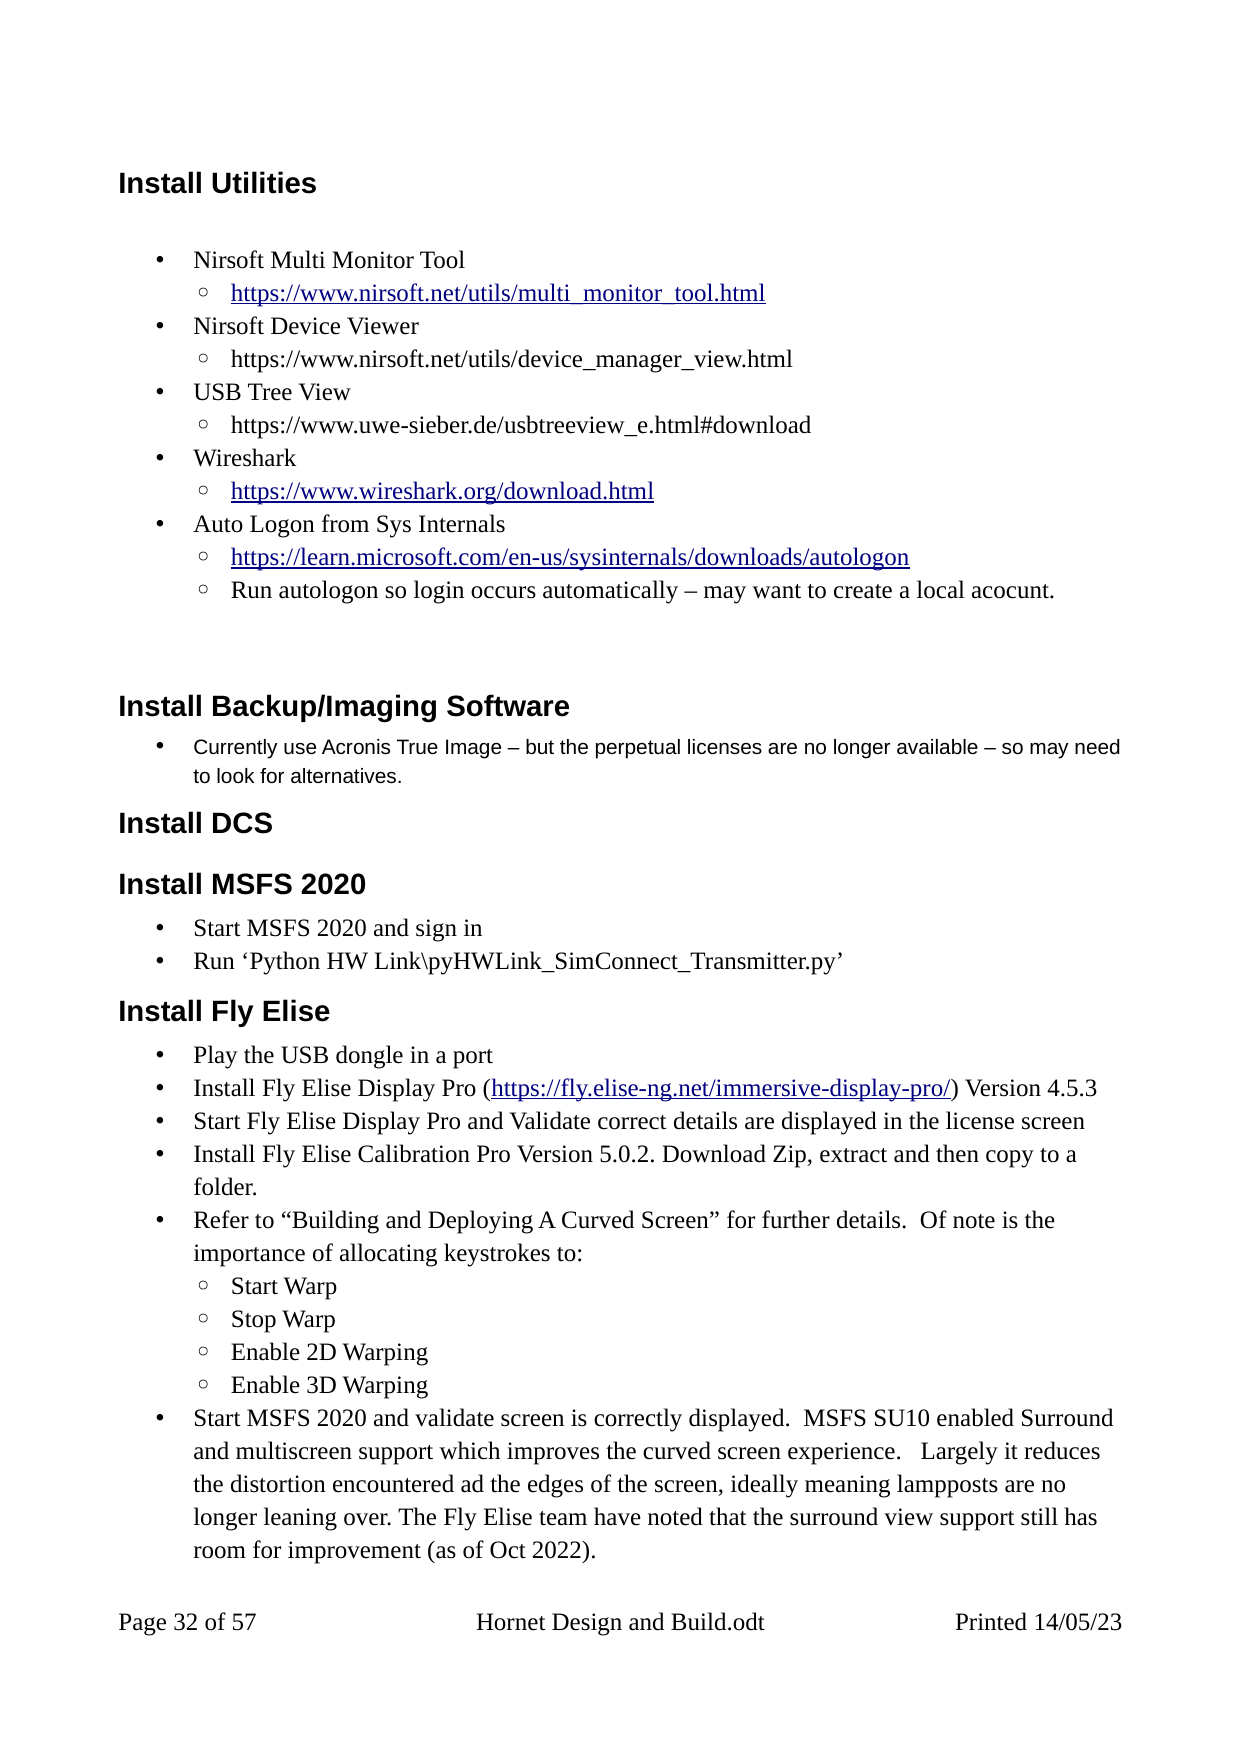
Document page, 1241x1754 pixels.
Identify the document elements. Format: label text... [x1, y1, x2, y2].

subtitle Install Backup/Imaging Software [118, 689, 1122, 723]
list https://www.wireshark.org/download.html [193, 476, 1122, 505]
list Refer to “Building and Deploying A Curved Screen” for further details. Of note is the importance of allocating keystrokes to: [156, 1205, 1122, 1267]
list Run autologon so login occurs automatically – may want to create a local acocunt. [193, 575, 1122, 604]
list https://www.nirsoft.net/utils/multi_monitor_tool.html [193, 278, 1122, 307]
list Run ‘Python HW Link\pyHWLink_SimConnect_Transmitter.py’ [156, 946, 1122, 974]
list Install Fly Elise Calibration Pro Version 5.0.2. Download Zip, extract and then copy to a folder. [156, 1139, 1122, 1201]
subtitle Install DCS [118, 806, 1122, 839]
subtitle Install Fly Elise [118, 993, 1122, 1027]
list Enable 3D Warping [193, 1370, 1122, 1399]
list Install Fly Elise Display Pro (https://fly.elise-ng.net/immersive-display-pro/) Version 4.5.3 [156, 1073, 1122, 1101]
list https://learn.microsoft.com/en-us/sysinternals/downloads/autologon [193, 542, 1122, 571]
list Start MSFS 2020 and validate screen is correctly displayed. MSFS SU10 enabled Surround and multiscreen support which improves the curved screen experience. Largely it reduces the distortion encountered ad the edges of the screen, ideally meaning lampposts are no longer leaning over. The Fly Elise team have noted that the surround view support still has room for improvement (as of Oct 2022). [156, 1403, 1122, 1564]
list Auto Logon from Sys Internals [156, 509, 1122, 538]
list https://www.nirsoft.net/utils/device_manager_view.html [193, 344, 1122, 373]
list Start Fly Elise Display Pro and Validate correct details are displayed in the license screen [156, 1106, 1122, 1134]
list Play the USB dongle in a port [156, 1040, 1122, 1068]
list Nirsoft Multi Monitor Tool [156, 245, 1122, 274]
list Enable 2D Warping [193, 1337, 1122, 1366]
list Start MSFS 2020 and sign in [156, 913, 1122, 942]
list Nirsoft Device Viewer [156, 311, 1122, 340]
list Start Warp [193, 1271, 1122, 1299]
list Currently use Acronis True Image – but the perpetual licenses are no longer available – so may need to look for alternatives. [156, 735, 1122, 788]
subtitle Install MSFS 2020 [118, 867, 1122, 900]
subtitle Install Utilities [118, 166, 1122, 199]
list USB Tree View [156, 377, 1122, 406]
list Wireshark [156, 443, 1122, 472]
list Stop Warp [193, 1304, 1122, 1333]
list https://www.uwe-sieber.de/usbtreeview_e.html#download [193, 410, 1122, 439]
